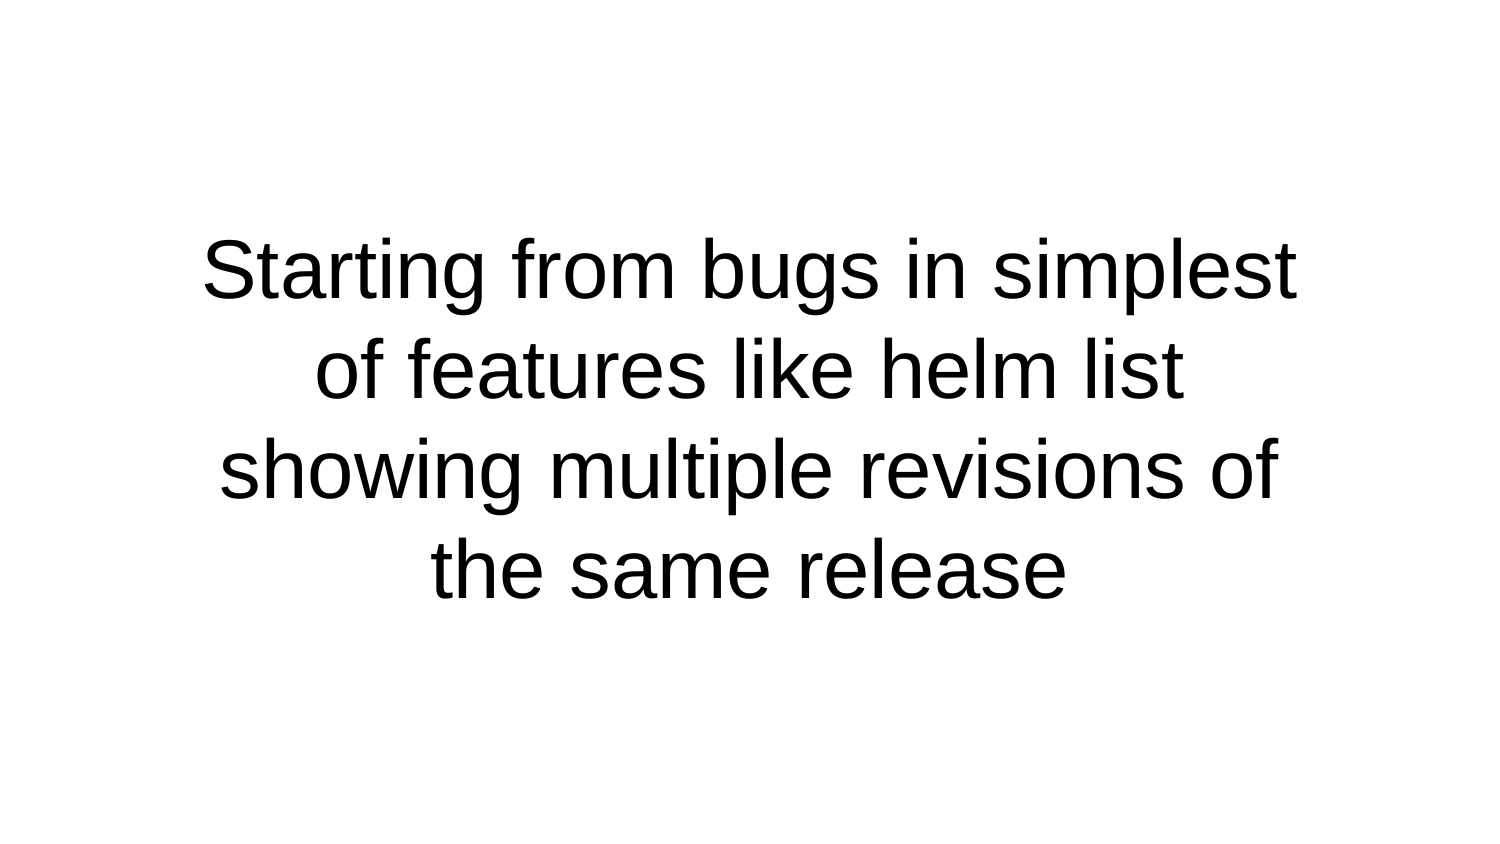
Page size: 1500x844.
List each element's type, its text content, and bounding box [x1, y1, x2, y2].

text_box Starting from bugs in simplest of features like helm list showing multiple revisions of the same release [152, 200, 1348, 644]
